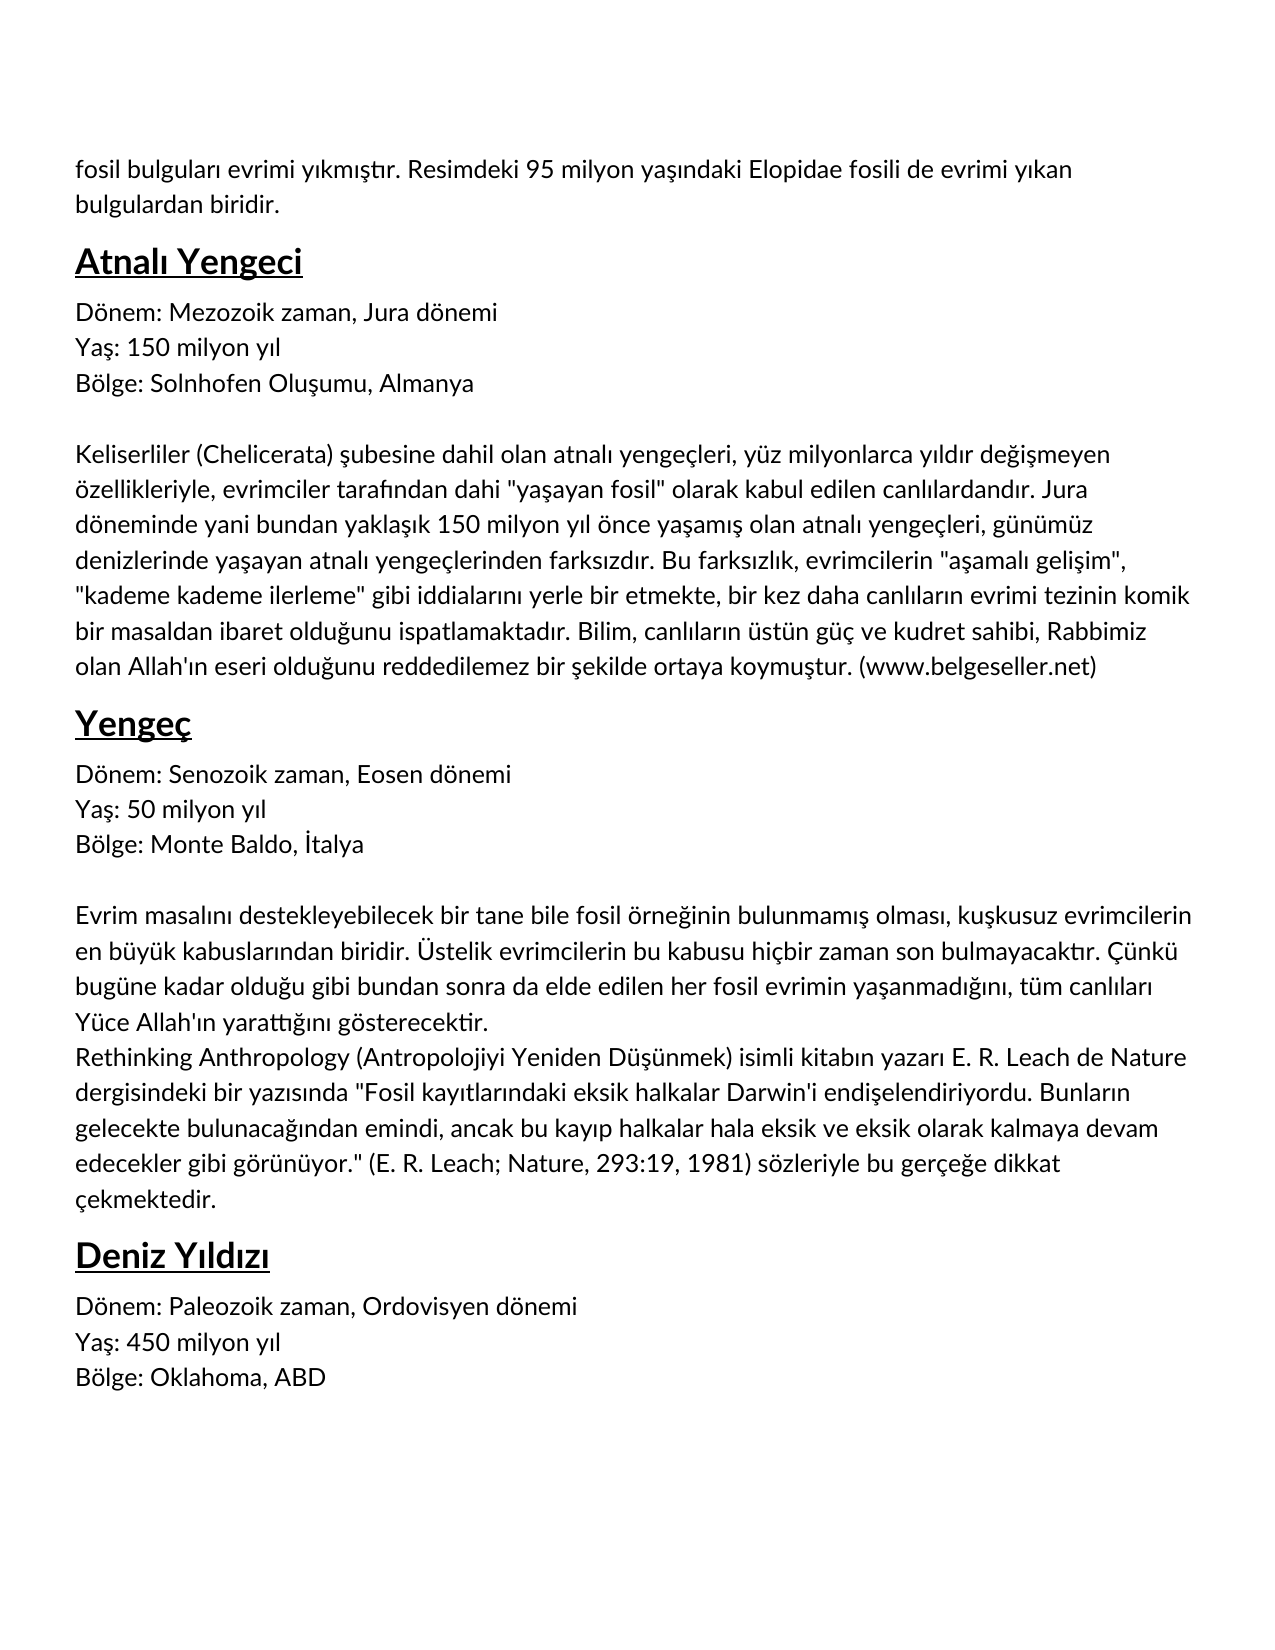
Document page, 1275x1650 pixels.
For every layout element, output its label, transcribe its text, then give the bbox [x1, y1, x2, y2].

text Keliserliler (Chelicerata) şubesine dahil olan atnalı yengeçleri, yüz milyonlarca yıldır değişmeyen özellikleriyle, evrimciler tarafından dahi "yaşayan fosil" olarak kabul edilen canlılardandır. Jura döneminde yani bundan yaklaşık 150 milyon yıl önce yaşamış olan atnalı yengeçleri, günümüz denizlerinde yaşayan atnalı yengeçlerinden farksızdır. Bu farksızlık, evrimcilerin "aşamalı gelişim", "kademe kademe ilerleme" gibi iddialarını yerle bir etmekte, bir kez daha canlıların evrimi tezinin komik bir masaldan ibaret olduğunu ispatlamaktadır. Bilim, canlıların üstün güç ve kudret sahibi, Rabbimiz olan Allah'ın eseri olduğunu reddedilemez bir şekilde ortaya koymuştur. (www.belgeseller.net) [75, 435, 1200, 683]
text Rethinking Anthropology (Antropolojiyi Yeniden Düşünmek) isimli kitabın yazarı E. R. Leach de Nature dergisindeki bir yazısında "Fosil kayıtlarındaki eksik halkalar Darwin'i endişelendiriyordu. Bunların gelecekte bulunacağından emindi, ancak bu kayıp halkalar hala eksik ve eksik olarak kalmaya devam edecekler gibi görünüyor." (E. R. Leach; Nature, 293:19, 1981) sözleriyle bu gerçeğe dikkat çekmektedir. [75, 1038, 1200, 1215]
text Dönem: Paleozoik zaman, Ordovisyen dönemi [75, 1287, 1200, 1323]
text Yaş: 450 milyon yıl [75, 1323, 1200, 1358]
text Deniz Yıldızı [75, 1240, 1200, 1276]
text Evrim masalını destekleyebilecek bir tane bile fosil örneğinin bulunmamış olması, kuşkusuz evrimcilerin en büyük kabuslarından biridir. Üstelik evrimcilerin bu kabusu hiçbir zaman son bulmayacaktır. Çünkü bugüne kadar olduğu gibi bundan sonra da elde edilen her fosil evrimin yaşanmadığını, tüm canlıları Yüce Allah'ın yarattığını gösterecektir. [75, 896, 1200, 1038]
text Dönem: Mezozoik zaman, Jura dönemi [75, 293, 1200, 328]
text Dönem: Senozoik zaman, Eosen dönemi [75, 755, 1200, 790]
text Bölge: Solnhofen Oluşumu, Almanya [75, 364, 1200, 399]
text Yaş: 150 milyon yıl [75, 328, 1200, 364]
text Yaş: 50 milyon yıl [75, 790, 1200, 826]
text Atnalı Yengeci [75, 246, 1200, 281]
text Bölge: Monte Baldo, İtalya [75, 826, 1200, 861]
text Bölge: Oklahoma, ABD [75, 1358, 1200, 1394]
text fosil bulguları evrimi yıkmıştır. Resimdeki 95 milyon yaşındaki Elopidae fosili de evrimi yıkan bulgulardan biridir. [75, 150, 1200, 221]
text Yengeç [75, 708, 1200, 743]
